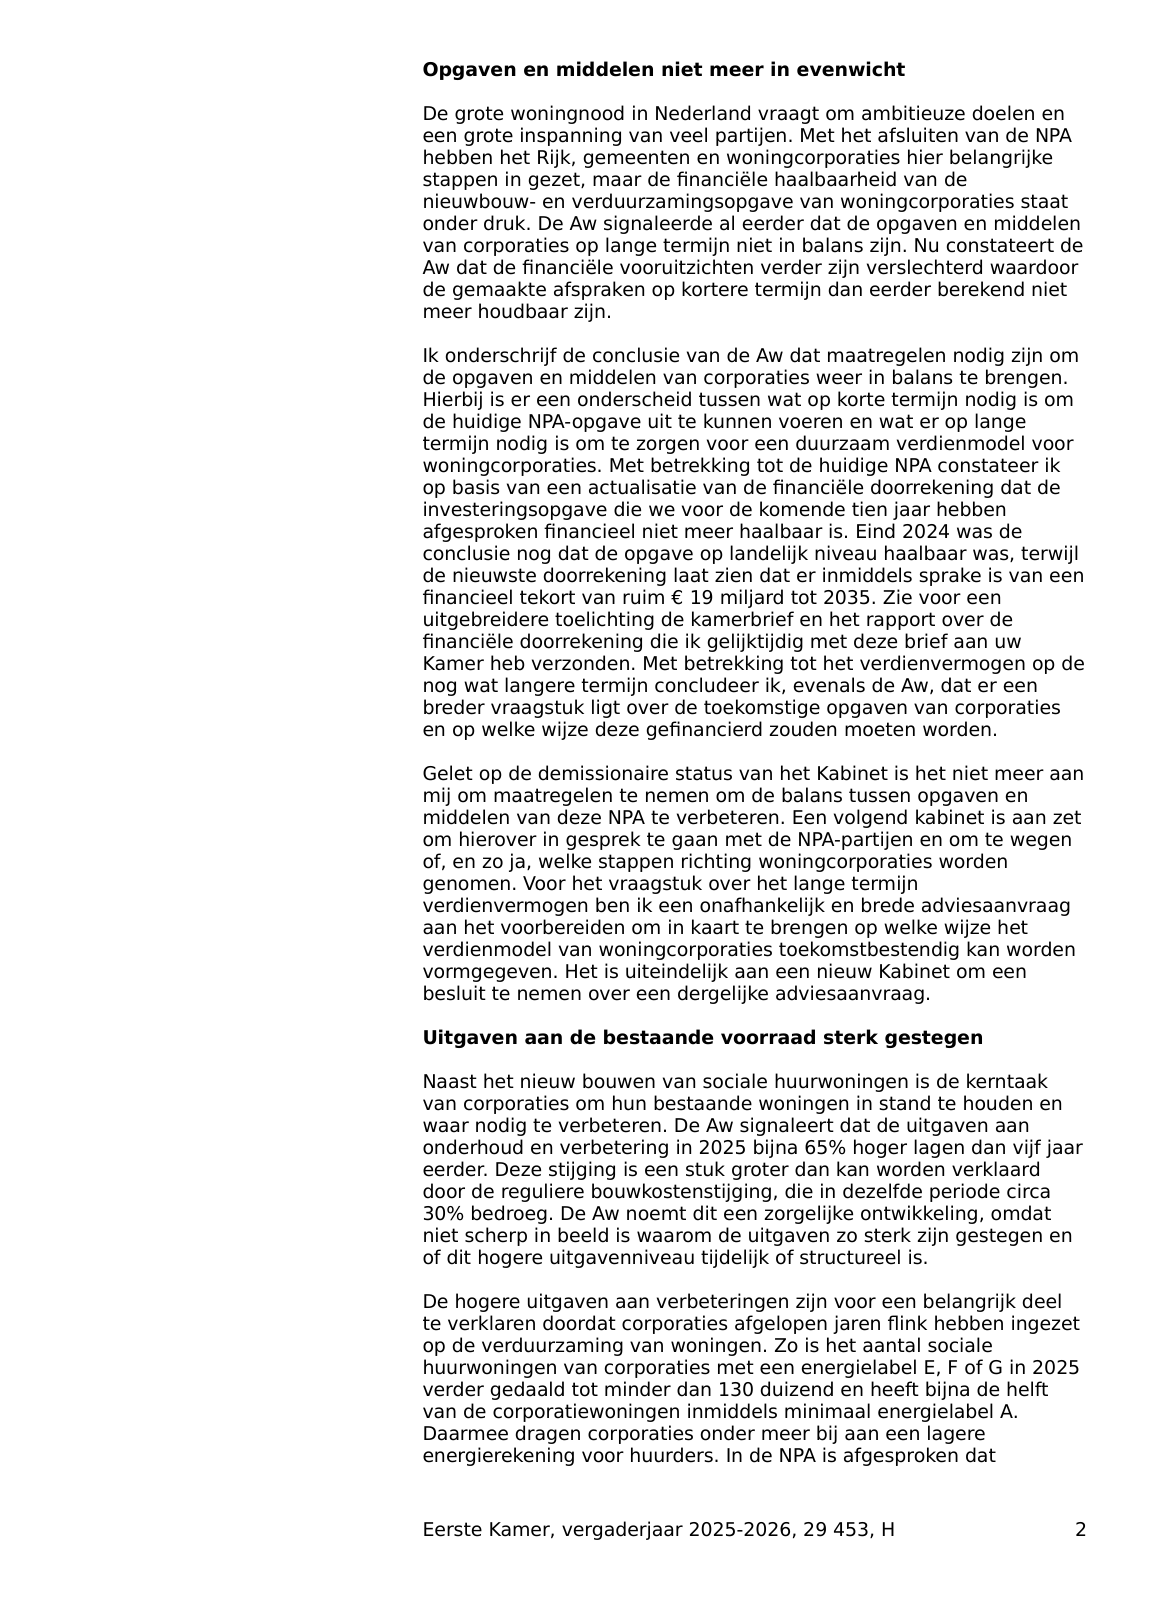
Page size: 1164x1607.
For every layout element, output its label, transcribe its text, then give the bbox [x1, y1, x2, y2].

text Gelet op de demissionaire status van het Kabinet is het niet meer aan mij om maatregelen te nemen om de balans tussen opgaven en middelen van deze NPA te verbeteren. Een volgend kabinet is aan zet om hierover in gesprek te gaan met de NPA-partijen en om te wegen of, en zo ja, welke stappen richting woningcorporaties worden genomen. Voor het vraagstuk over het lange termijn verdienvermogen ben ik een onafhankelijk en brede adviesaanvraag aan het voorbereiden om in kaart te brengen op welke wijze het verdienmodel van woningcorporaties toekomstbestendig kan worden vormgegeven. Het is uiteindelijk aan een nieuw Kabinet om een besluit te nemen over een dergelijke adviesaanvraag. [422, 763, 1087, 1005]
subtitle Uitgaven aan de bestaande voorraad sterk gestegen [422, 1027, 1087, 1049]
text Naast het nieuw bouwen van sociale huurwoningen is de kerntaak van corporaties om hun bestaande woningen in stand te houden en waar nodig te verbeteren. De Aw signaleert dat de uitgaven aan onderhoud en verbetering in 2025 bijna 65% hoger lagen dan vijf jaar eerder. Deze stijging is een stuk groter dan kan worden verklaard door de reguliere bouwkostenstijging, die in dezelfde periode circa 30% bedroeg. De Aw noemt dit een zorgelijke ontwikkeling, omdat niet scherp in beeld is waarom de uitgaven zo sterk zijn gestegen en of dit hogere uitgavenniveau tijdelijk of structureel is. [422, 1071, 1087, 1269]
text De hogere uitgaven aan verbeteringen zijn voor een belangrijk deel te verklaren doordat corporaties afgelopen jaren flink hebben ingezet op de verduurzaming van woningen. Zo is het aantal sociale huurwoningen van corporaties met een energielabel E, F of G in 2025 verder gedaald tot minder dan 130 duizend en heeft bijna de helft van de corporatiewoningen inmiddels minimaal energielabel A. Daarmee dragen corporaties onder meer bij aan een lagere energierekening voor huurders. In de NPA is afgesproken dat [422, 1291, 1087, 1467]
text Ik onderschrijf de conclusie van de Aw dat maatregelen nodig zijn om de opgaven en middelen van corporaties weer in balans te brengen. Hierbij is er een onderscheid tussen wat op korte termijn nodig is om de huidige NPA-opgave uit te kunnen voeren en wat er op lange termijn nodig is om te zorgen voor een duurzaam verdienmodel voor woningcorporaties. Met betrekking tot de huidige NPA constateer ik op basis van een actualisatie van de financiële doorrekening dat de investeringsopgave die we voor de komende tien jaar hebben afgesproken financieel niet meer haalbaar is. Eind 2024 was de conclusie nog dat de opgave op landelijk niveau haalbaar was, terwijl de nieuwste doorrekening laat zien dat er inmiddels sprake is van een financieel tekort van ruim € 19 miljard tot 2035. Zie voor een uitgebreidere toelichting de kamerbrief en het rapport over de financiële doorrekening die ik gelijktijdig met deze brief aan uw Kamer heb verzonden. Met betrekking tot het verdienvermogen op de nog wat langere termijn concludeer ik, evenals de Aw, dat er een breder vraagstuk ligt over de toekomstige opgaven van corporaties en op welke wijze deze gefinancierd zouden moeten worden. [422, 345, 1087, 741]
text De grote woningnood in Nederland vraagt om ambitieuze doelen en een grote inspanning van veel partijen. Met het afsluiten van de NPA hebben het Rijk, gemeenten en woningcorporaties hier belangrijke stappen in gezet, maar de financiële haalbaarheid van de nieuwbouw- en verduurzamingsopgave van woningcorporaties staat onder druk. De Aw signaleerde al eerder dat de opgaven en middelen van corporaties op lange termijn niet in balans zijn. Nu constateert de Aw dat de financiële vooruitzichten verder zijn verslechterd waardoor de gemaakte afspraken op kortere termijn dan eerder berekend niet meer houdbaar zijn. [422, 103, 1087, 323]
subtitle Opgaven en middelen niet meer in evenwicht [422, 59, 1087, 81]
